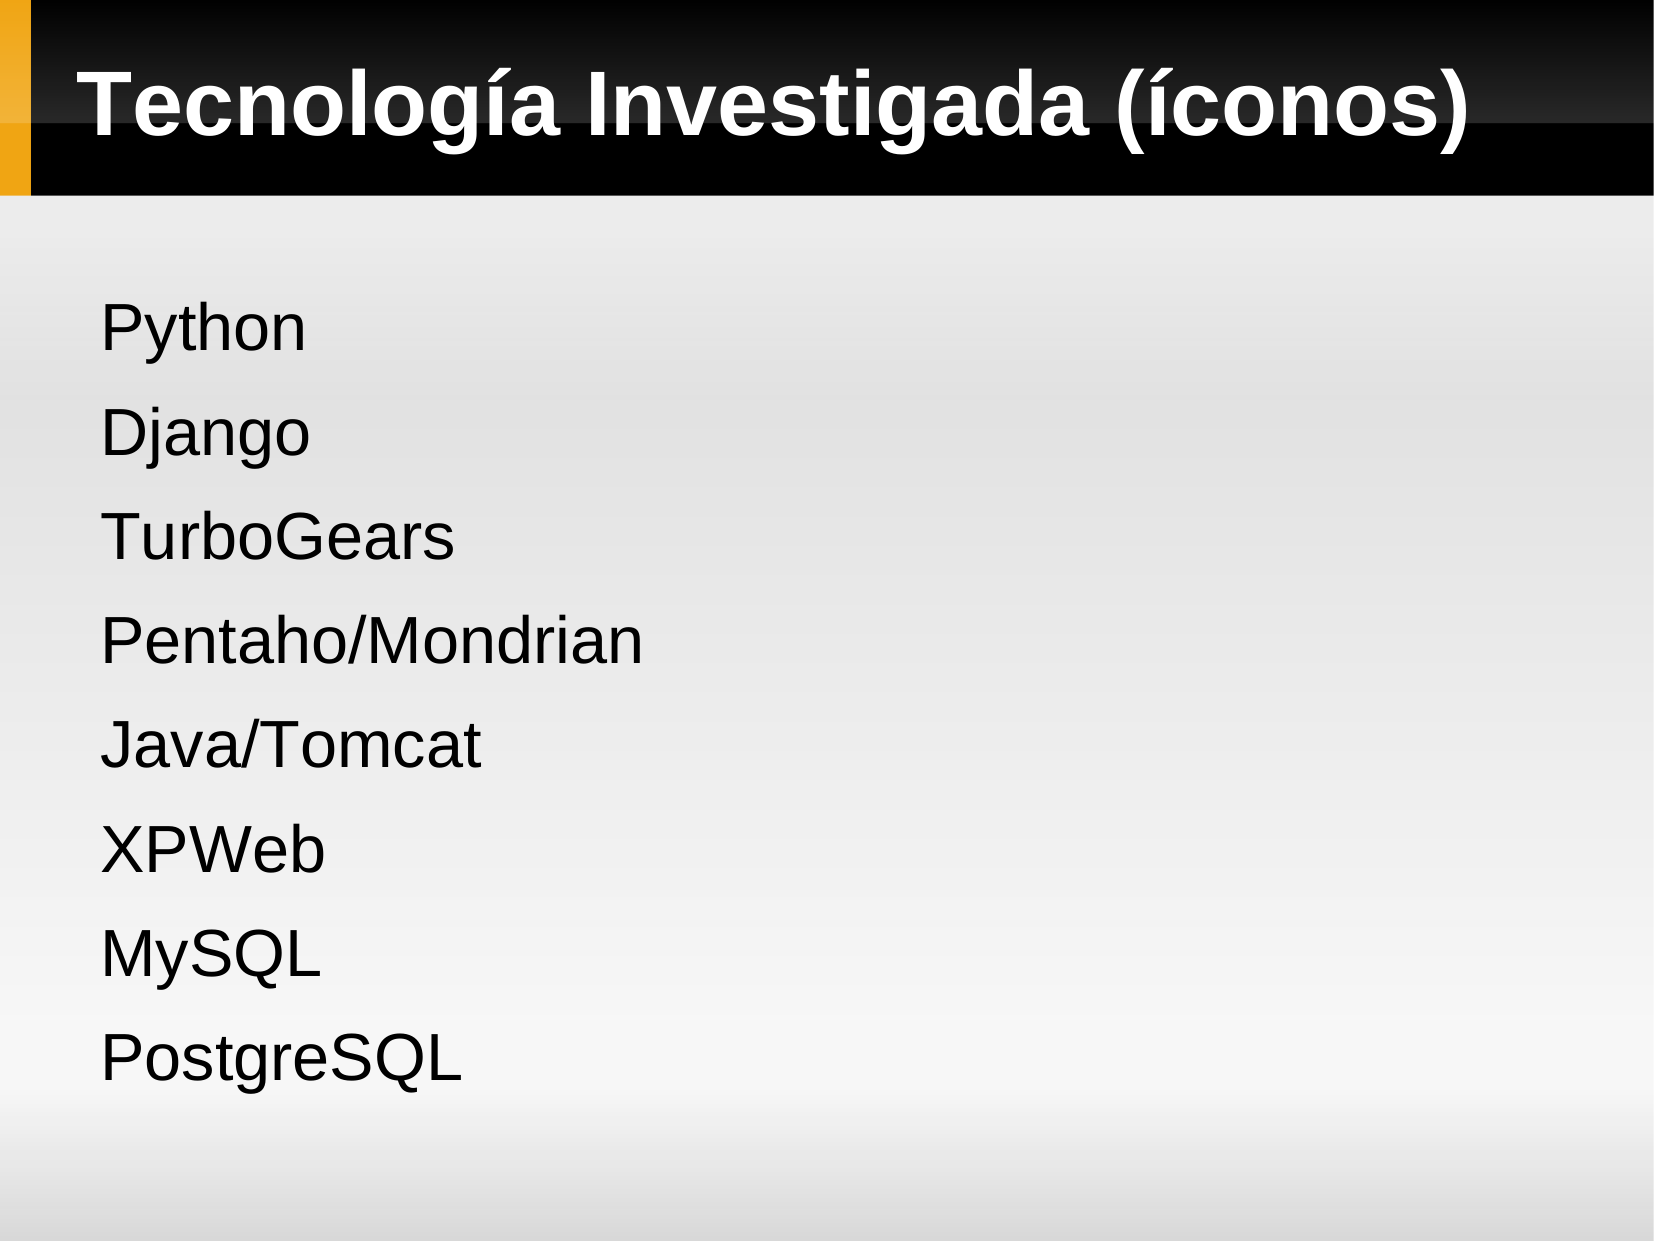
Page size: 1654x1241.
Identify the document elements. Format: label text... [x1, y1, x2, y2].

picture [0, 0, 1654, 1241]
list Python Django TurboGears Pentaho/Mondrian Java/Tomcat XPWeb MySQL PostgreSQL [82, 290, 1571, 1120]
title Tecnología Investigada (íconos) [76, 0, 1565, 208]
